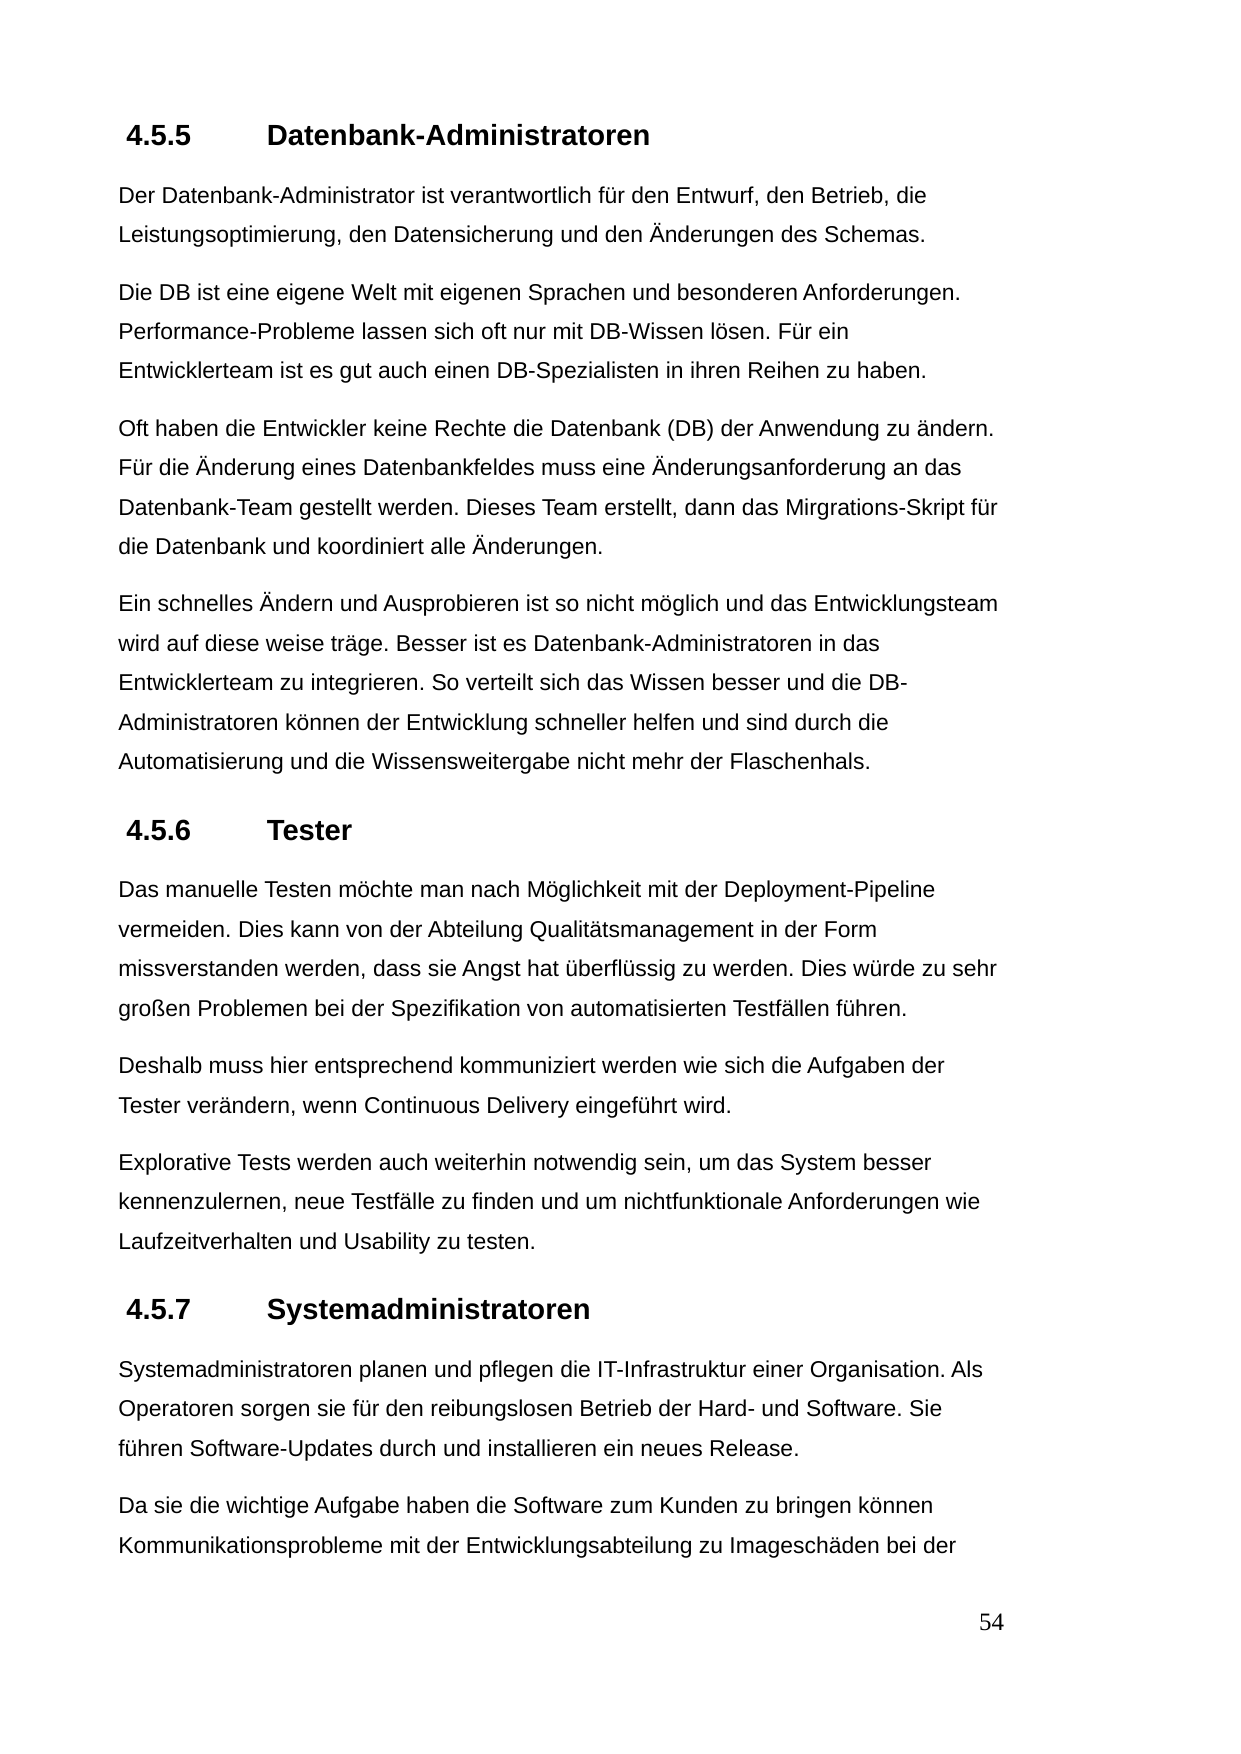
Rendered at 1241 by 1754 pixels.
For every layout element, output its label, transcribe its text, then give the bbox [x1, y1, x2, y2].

subtitle Datenbank-Administratoren [118, 118, 1004, 152]
text Die DB ist eine eigene Welt mit eigenen Sprachen und besonderen Anforderungen. Performance-Probleme lassen sich oft nur mit DB-Wissen lösen. Für ein Entwicklerteam ist es gut auch einen DB-Spezialisten in ihren Reihen zu haben. [118, 278, 1004, 384]
subtitle Systemadministratoren [118, 1292, 1004, 1326]
text Systemadministratoren planen und pflegen die IT-Infrastruktur einer Organisation. Als Operatoren sorgen sie für den reibungslosen Betrieb der Hard- und Software. Sie führen Software-Updates durch und installieren ein neues Release. [118, 1356, 1004, 1461]
text Explorative Tests werden auch weiterhin notwendig sein, um das System besser kennenzulernen, neue Testfälle zu finden und um nichtfunktionale Anforderungen wie Laufzeitverhalten und Usability zu testen. [118, 1149, 1004, 1254]
text Oft haben die Entwickler keine Rechte die Datenbank (DB) der Anwendung zu ändern. Für die Änderung eines Datenbankfeldes muss eine Änderungsanforderung an das Datenbank-Team gestellt werden. Dieses Team erstellt, dann das Mirgrations-Skript für die Datenbank und koordiniert alle Änderungen. [118, 415, 1004, 559]
subtitle Tester [118, 813, 1004, 846]
text Ein schnelles Ändern und Ausprobieren ist so nicht möglich und das Entwicklungsteam wird auf diese weise träge. Besser ist es Datenbank-Administratoren in das Entwicklerteam zu integrieren. So verteilt sich das Wissen besser und die DB-Administratoren können der Entwicklung schneller helfen und sind durch die Automatisierung und die Wissensweitergabe nicht mehr der Flaschenhals. [118, 590, 1004, 774]
text Deshalb muss hier entsprechend kommuniziert werden wie sich die Aufgaben der Tester verändern, wenn Continuous Delivery eingeführt wird. [118, 1052, 1004, 1118]
text Das manuelle Testen möchte man nach Möglichkeit mit der Deployment-Pipeline vermeiden. Dies kann von der Abteilung Qualitätsmanagement in der Form missverstanden werden, dass sie Angst hat überflüssig zu werden. Dies würde zu sehr großen Problemen bei der Spezifikation von automatisierten Testfällen führen. [118, 876, 1004, 1021]
text Der Datenbank-Administrator ist verantwortlich für den Entwurf, den Betrieb, die Leistungsoptimierung, den Datensicherung und den Änderungen des Schemas. [118, 182, 1004, 248]
text Da sie die wichtige Aufgabe haben die Software zum Kunden zu bringen können Kommunikationsprobleme mit der Entwicklungsabteilung zu Imageschäden bei der [118, 1492, 1004, 1558]
